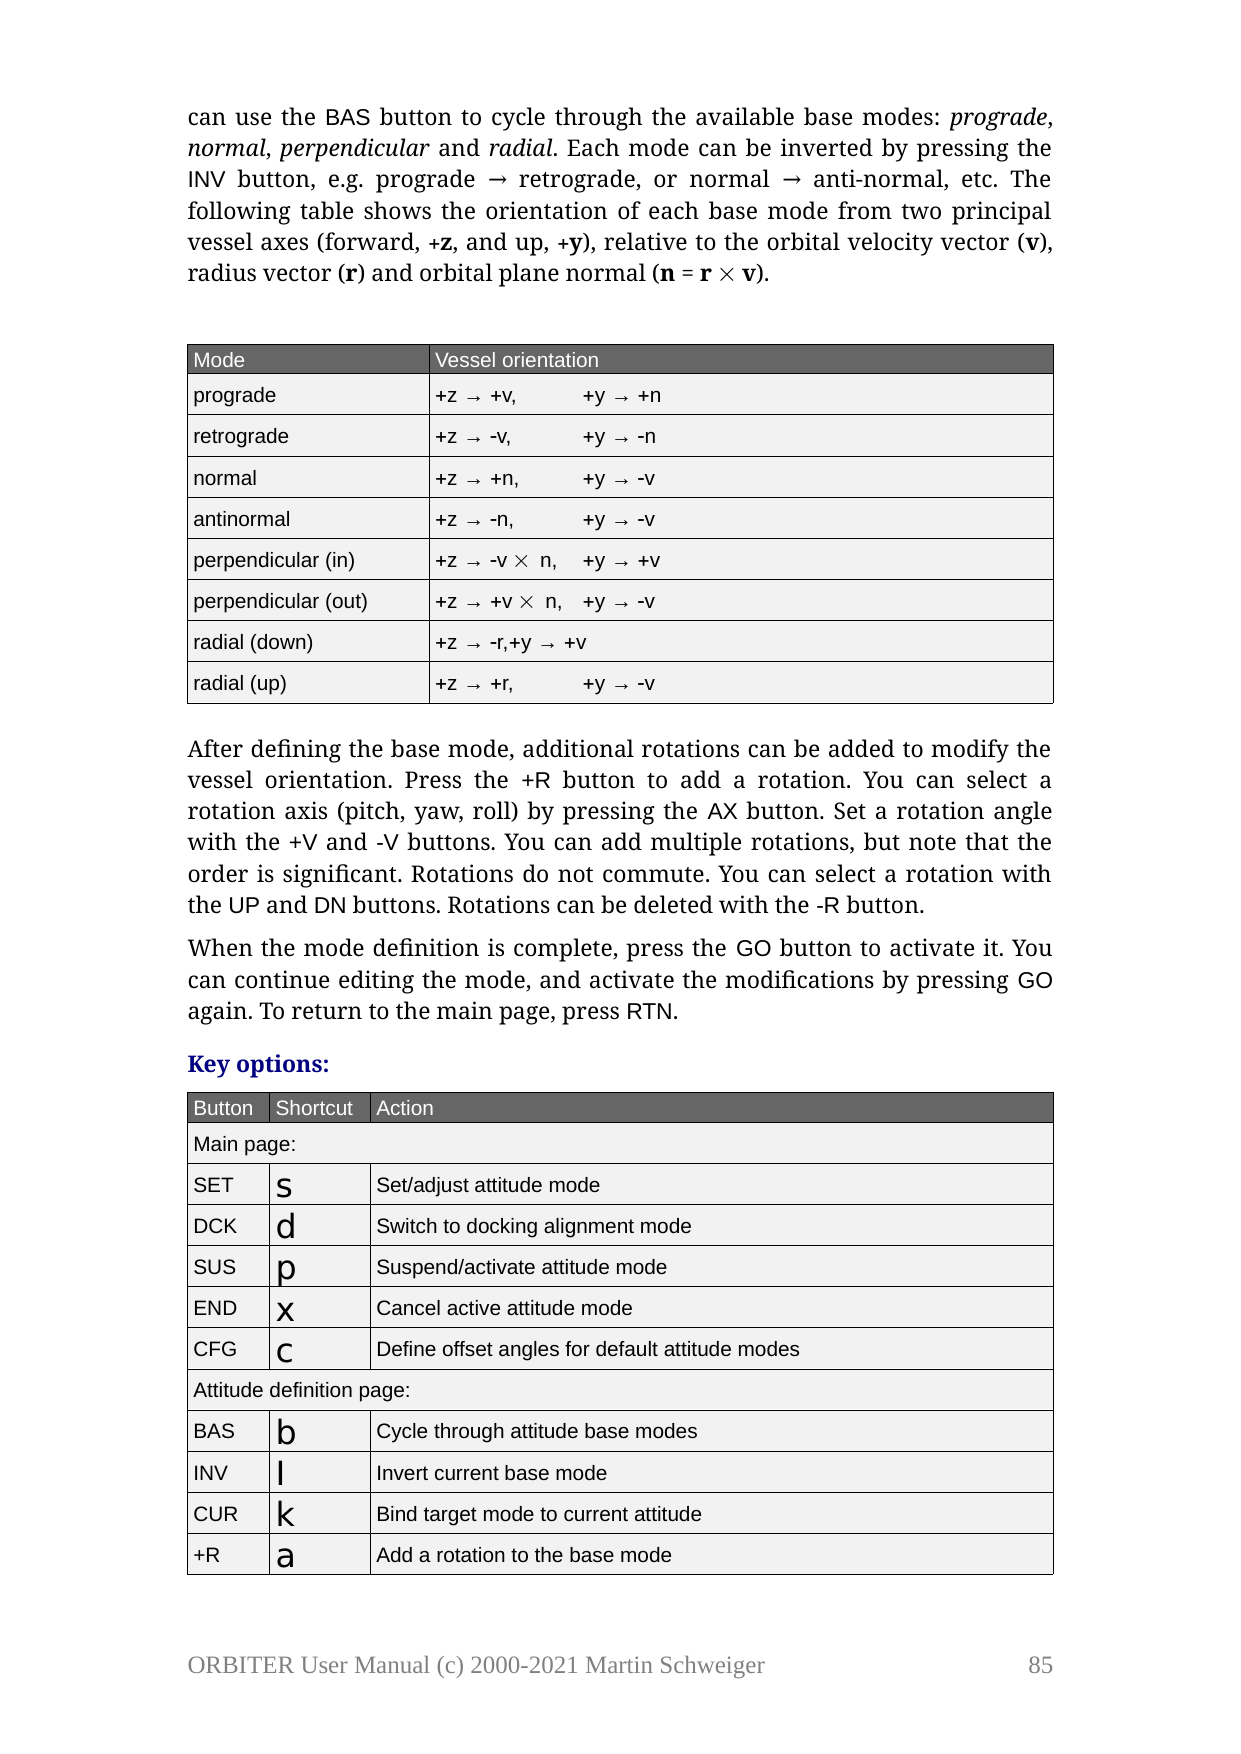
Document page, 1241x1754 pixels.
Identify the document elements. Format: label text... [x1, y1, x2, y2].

table_cell b [270, 1411, 370, 1451]
table_cell radial (down) [188, 621, 429, 661]
table_cell I [270, 1452, 370, 1492]
table_cell z → r, y → v [430, 662, 1053, 702]
table_cell p [281, 1263, 291, 1277]
table_cell Invert current base mode [371, 1452, 1053, 1492]
table_cell Suspend/activate attitude mode [371, 1246, 1053, 1286]
table_cell Define offset angles for default attitude modes [371, 1328, 1053, 1368]
table_cell z → r, y → v [430, 621, 1053, 661]
text After defining the base mode, additional rotations can be added to modify the vessel orientation. Press the +R button to add a rotation. You can select a rotation axis (pitch, yaw, roll) by pressing the AX button. Set a rotation angle with the +V and -V buttons. You can add multiple rotations, but note that the order is significant. Rotations do not commute. You can select a rotation with the UP and DN buttons. Rotations can be deleted with the -R button. [187, 732, 1053, 919]
table_cell z → v, y → n [430, 374, 1053, 414]
table_cell Attitude definition page: [188, 1370, 1053, 1409]
table_cell retrograde [188, 415, 429, 456]
table_cell Add a rotation to the base mode [371, 1534, 1053, 1574]
text When the mode definition is complete, press the GO button to activate it. You can continue editing the mode, and activate the modifications by pressing GO again. To return to the main page, press RTN. [187, 932, 1053, 1026]
text can use the BAS button to cycle through the available base modes: prograde, normal, perpendicular and radial. Each mode can be inverted by pressing the INV button, e.g. prograde → retrograde, or normal → anti-normal, etc. The following table shows the orientation of each base mode from two principal vessel axes (forward, z, and up, y), relative to the orbital velocity vector (v), radius vector (r) and orbital plane normal (n = r  v). [187, 100, 1053, 288]
table_cell INV [188, 1452, 269, 1492]
table_cell SUS [188, 1246, 269, 1286]
table_cell +R [188, 1534, 269, 1574]
table_cell z → n, y → v [430, 498, 1053, 538]
table_cell prograde [188, 374, 429, 414]
table_cell CUR [188, 1493, 269, 1533]
table_cell d [270, 1205, 370, 1245]
table_cell normal [188, 457, 429, 497]
table_cell Switch to docking alignment mode [371, 1205, 1053, 1245]
table_cell perpendicular (out) [188, 580, 429, 620]
table_cell BAS [188, 1411, 269, 1451]
table_cell Bind target mode to current attitude [371, 1493, 1053, 1533]
table_header Button [188, 1093, 269, 1122]
table_cell Set/adjust attitude mode [371, 1164, 1053, 1204]
table_cell END [188, 1287, 269, 1327]
subtitle Key options: [187, 1048, 1053, 1079]
table_cell k [270, 1493, 370, 1533]
table_cell z → v, y → n [430, 415, 1053, 456]
table_cell radial (up) [188, 662, 429, 702]
table_cell Main page: [188, 1123, 1053, 1163]
table_cell s [270, 1164, 370, 1204]
table_cell perpendicular (in) [188, 539, 429, 579]
table_header Shortcut [270, 1093, 370, 1122]
table_cell Cycle through attitude base modes [371, 1411, 1053, 1451]
table_cell antinormal [188, 498, 429, 538]
table_cell SET [188, 1164, 269, 1204]
table_cell c [270, 1328, 370, 1368]
table_header Vessel orientation [430, 345, 1053, 373]
table_cell x [270, 1287, 370, 1327]
table_cell CFG [188, 1328, 269, 1368]
table_cell p [270, 1246, 370, 1286]
table_header Action [371, 1093, 1053, 1122]
table_cell Cancel active attitude mode [371, 1287, 1053, 1327]
table_cell z → v  n, y → v [430, 580, 1053, 620]
table_header Mode [188, 345, 429, 373]
table_cell z → v  n, y → v [430, 539, 1053, 579]
table_cell a [270, 1534, 370, 1574]
table_cell z → n, y → v [430, 457, 1053, 497]
table_cell DCK [188, 1205, 269, 1245]
